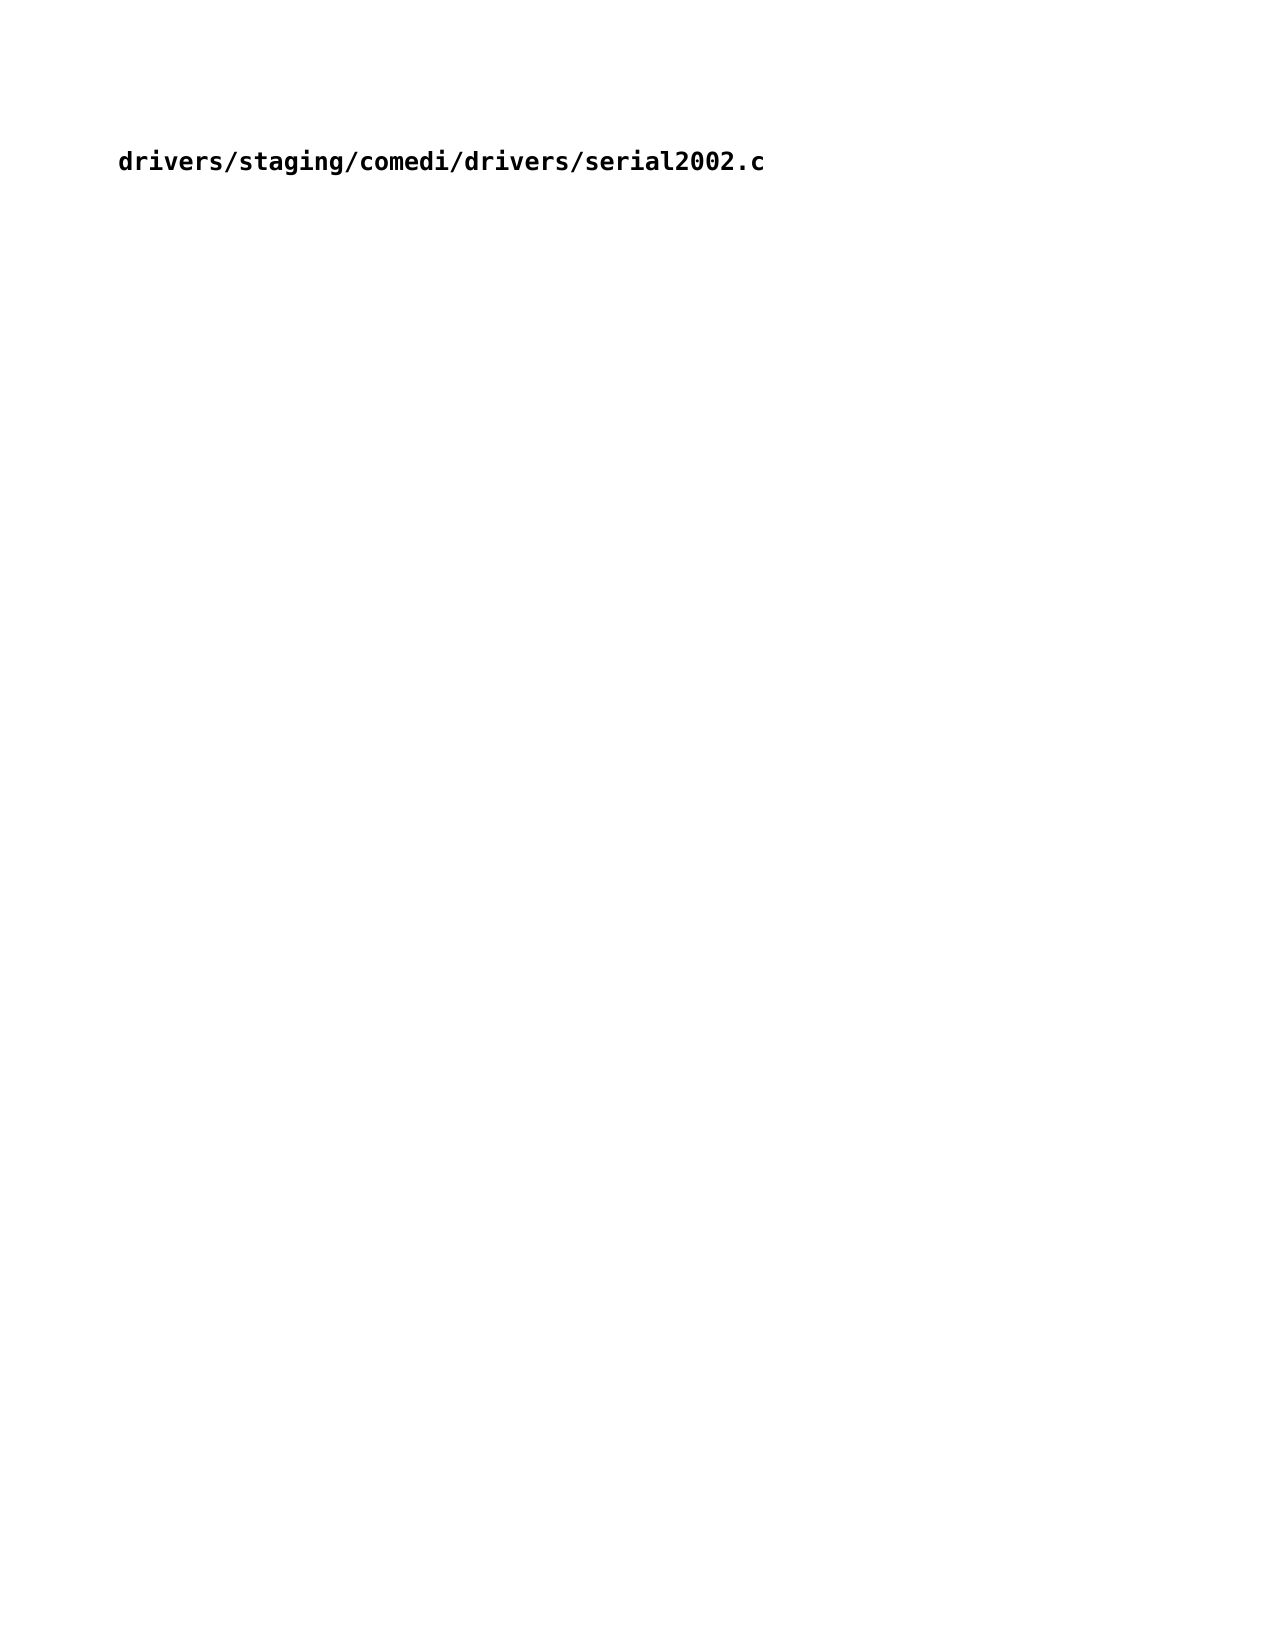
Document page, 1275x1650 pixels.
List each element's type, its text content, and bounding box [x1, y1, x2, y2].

text drivers/staging/comedi/drivers/serial2002.c [118, 147, 1157, 176]
